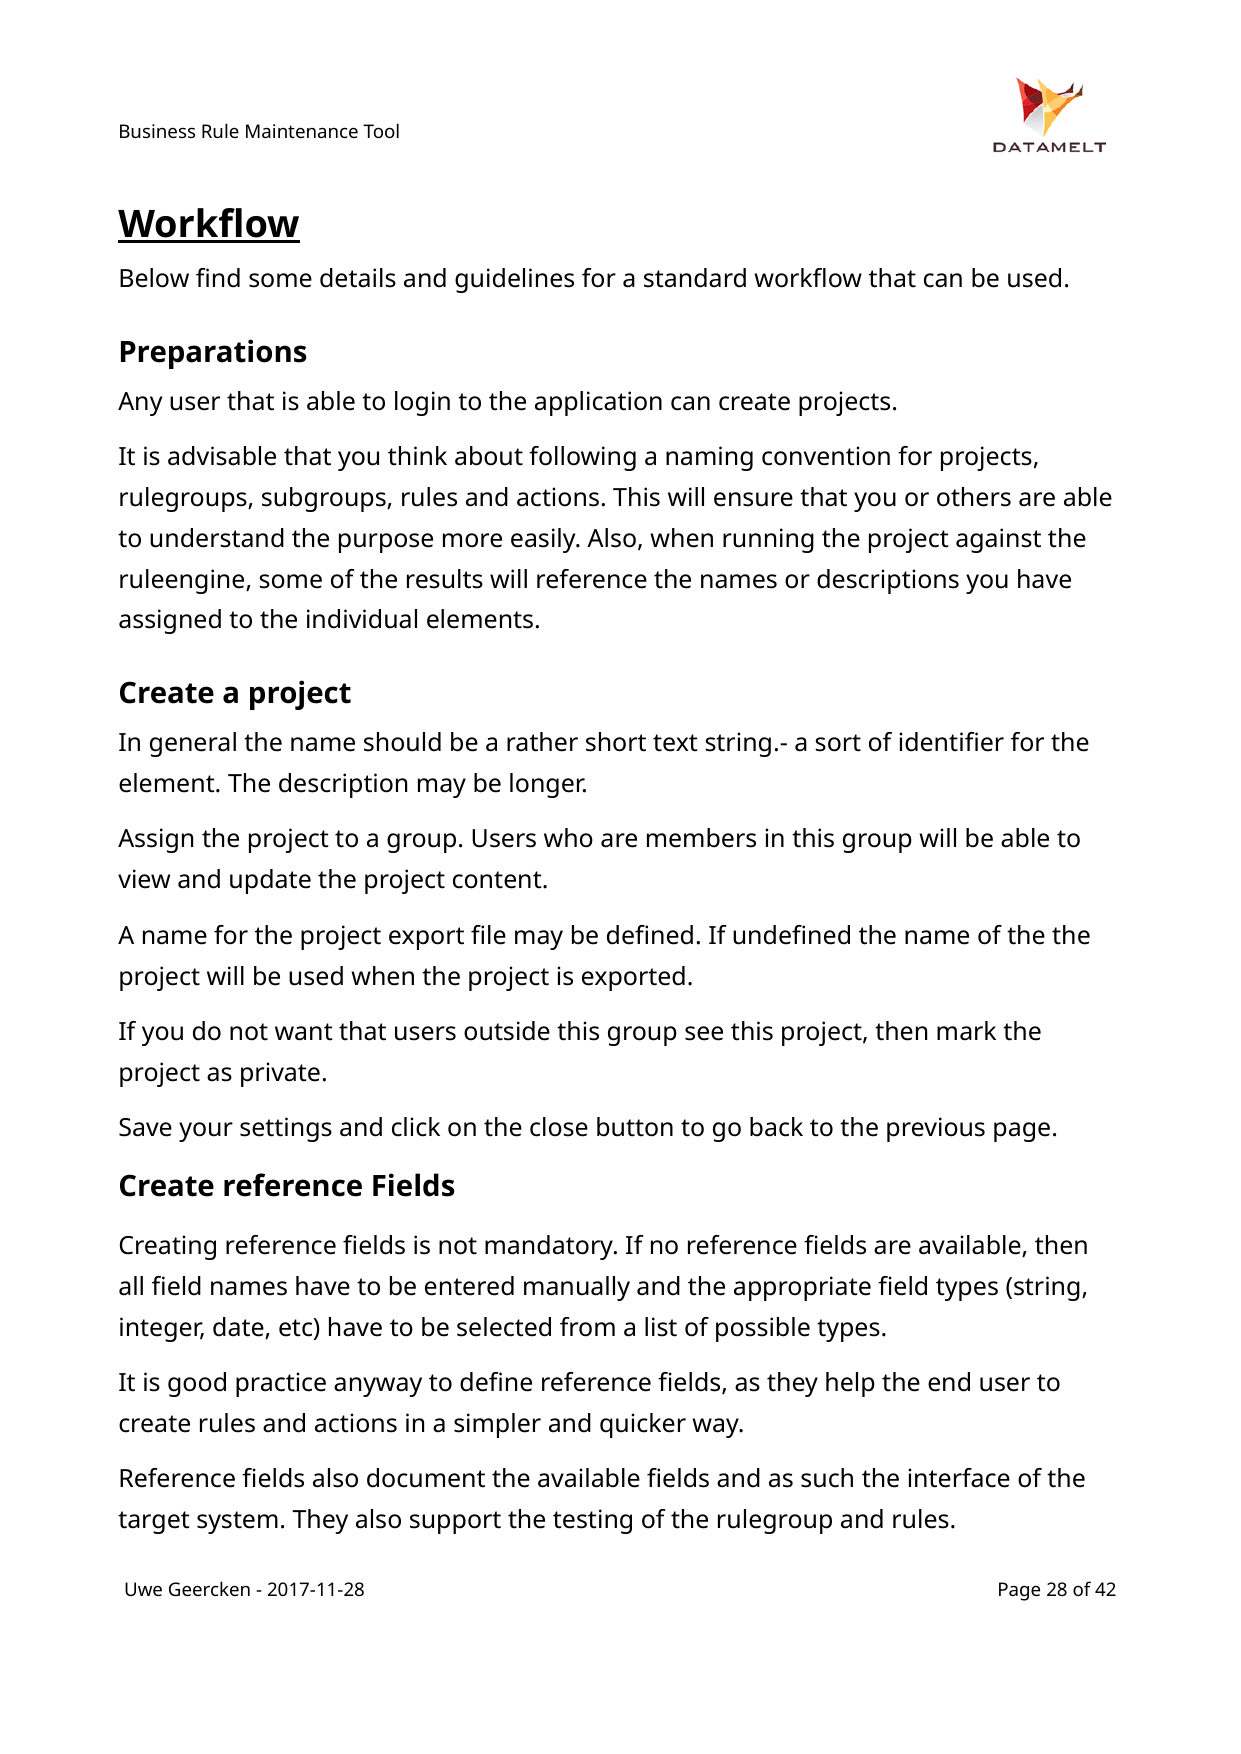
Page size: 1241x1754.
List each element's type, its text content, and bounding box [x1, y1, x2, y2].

subtitle Create a project [118, 672, 1122, 712]
text It is good practice anyway to define reference fields, as they help the end user to create rules and actions in a simpler and quicker way. [118, 1365, 1122, 1440]
text Assign the project to a group. Users who are members in this group will be able to view and update the project content. [118, 821, 1122, 896]
text Creating reference fields is not mandatory. If no reference fields are available, then all field names have to be entered manually and the appropriate field types (string, integer, date, etc) have to be selected from a list of possible types. [118, 1228, 1122, 1343]
text In general the name should be a rather short text string.- a sort of identifier for the element. The description may be longer. [118, 725, 1122, 800]
text Reference fields also document the available fields and as such the interface of the target system. They also support the testing of the rulegroup and rules. [118, 1461, 1122, 1536]
text Save your settings and click on the close button to go back to the previous page. [118, 1110, 1122, 1144]
text If you do not want that users outside this group see this project, then mark the project as private. [118, 1013, 1122, 1088]
text Below find some details and guidelines for a standard workflow that can be used. [118, 261, 1122, 295]
picture [992, 69, 1107, 160]
text Create reference Fields [118, 1165, 1122, 1205]
text It is advisable that you think about following a naming convention for projects, rulegroups, subgroups, rules and actions. This will ensure that you or others are able to understand the purpose more easily. Also, when running the project against the ruleengine, some of the results will reference the names or descriptions you have assigned to the individual elements. [118, 439, 1122, 636]
text Any user that is able to login to the application can create projects. [118, 383, 1122, 417]
subtitle Preparations [118, 331, 1122, 371]
subtitle Workflow [118, 197, 1122, 248]
text A name for the project export file may be defined. If undefined the name of the the project will be used when the project is exported. [118, 917, 1122, 992]
